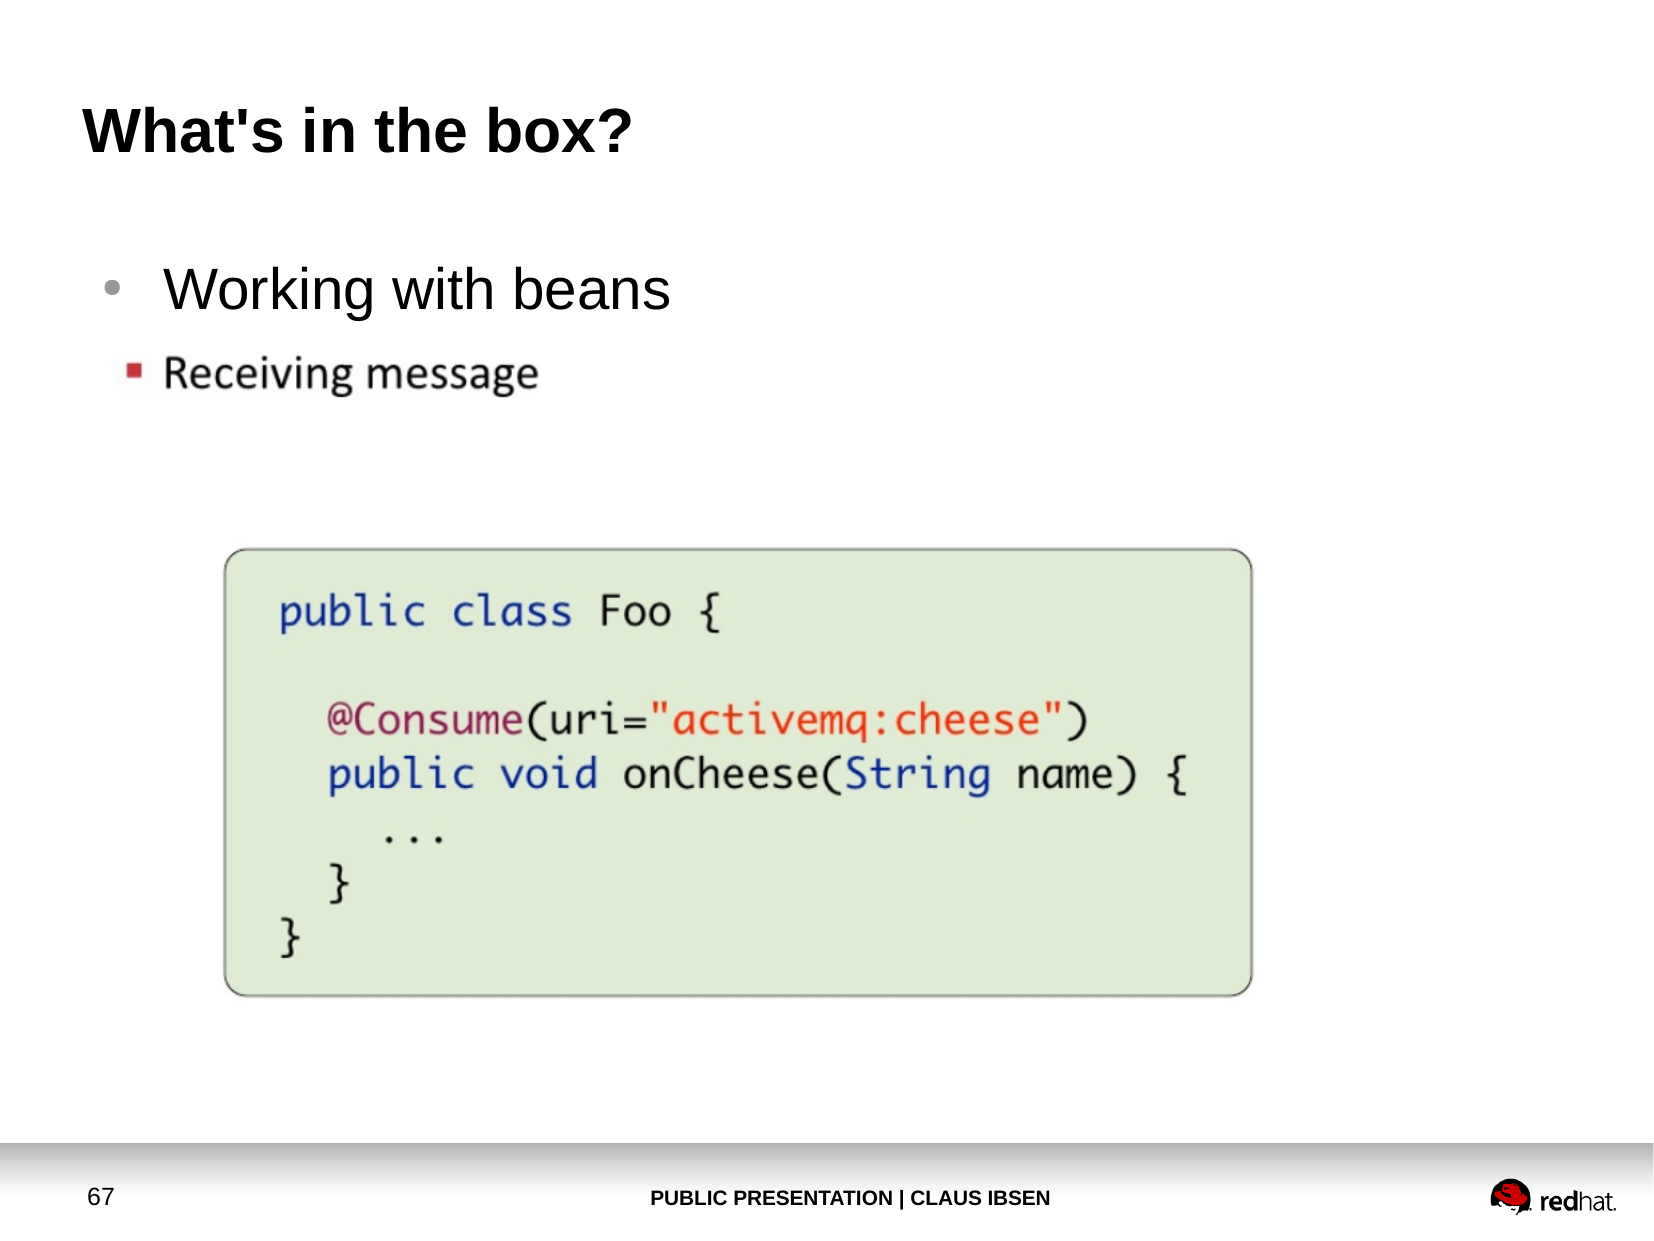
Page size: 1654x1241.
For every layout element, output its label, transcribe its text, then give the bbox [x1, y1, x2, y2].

list Working with beans [86, 256, 1576, 1051]
title What's in the box? [82, 37, 1571, 226]
picture [112, 337, 1297, 1013]
picture [0, 1143, 1654, 1241]
